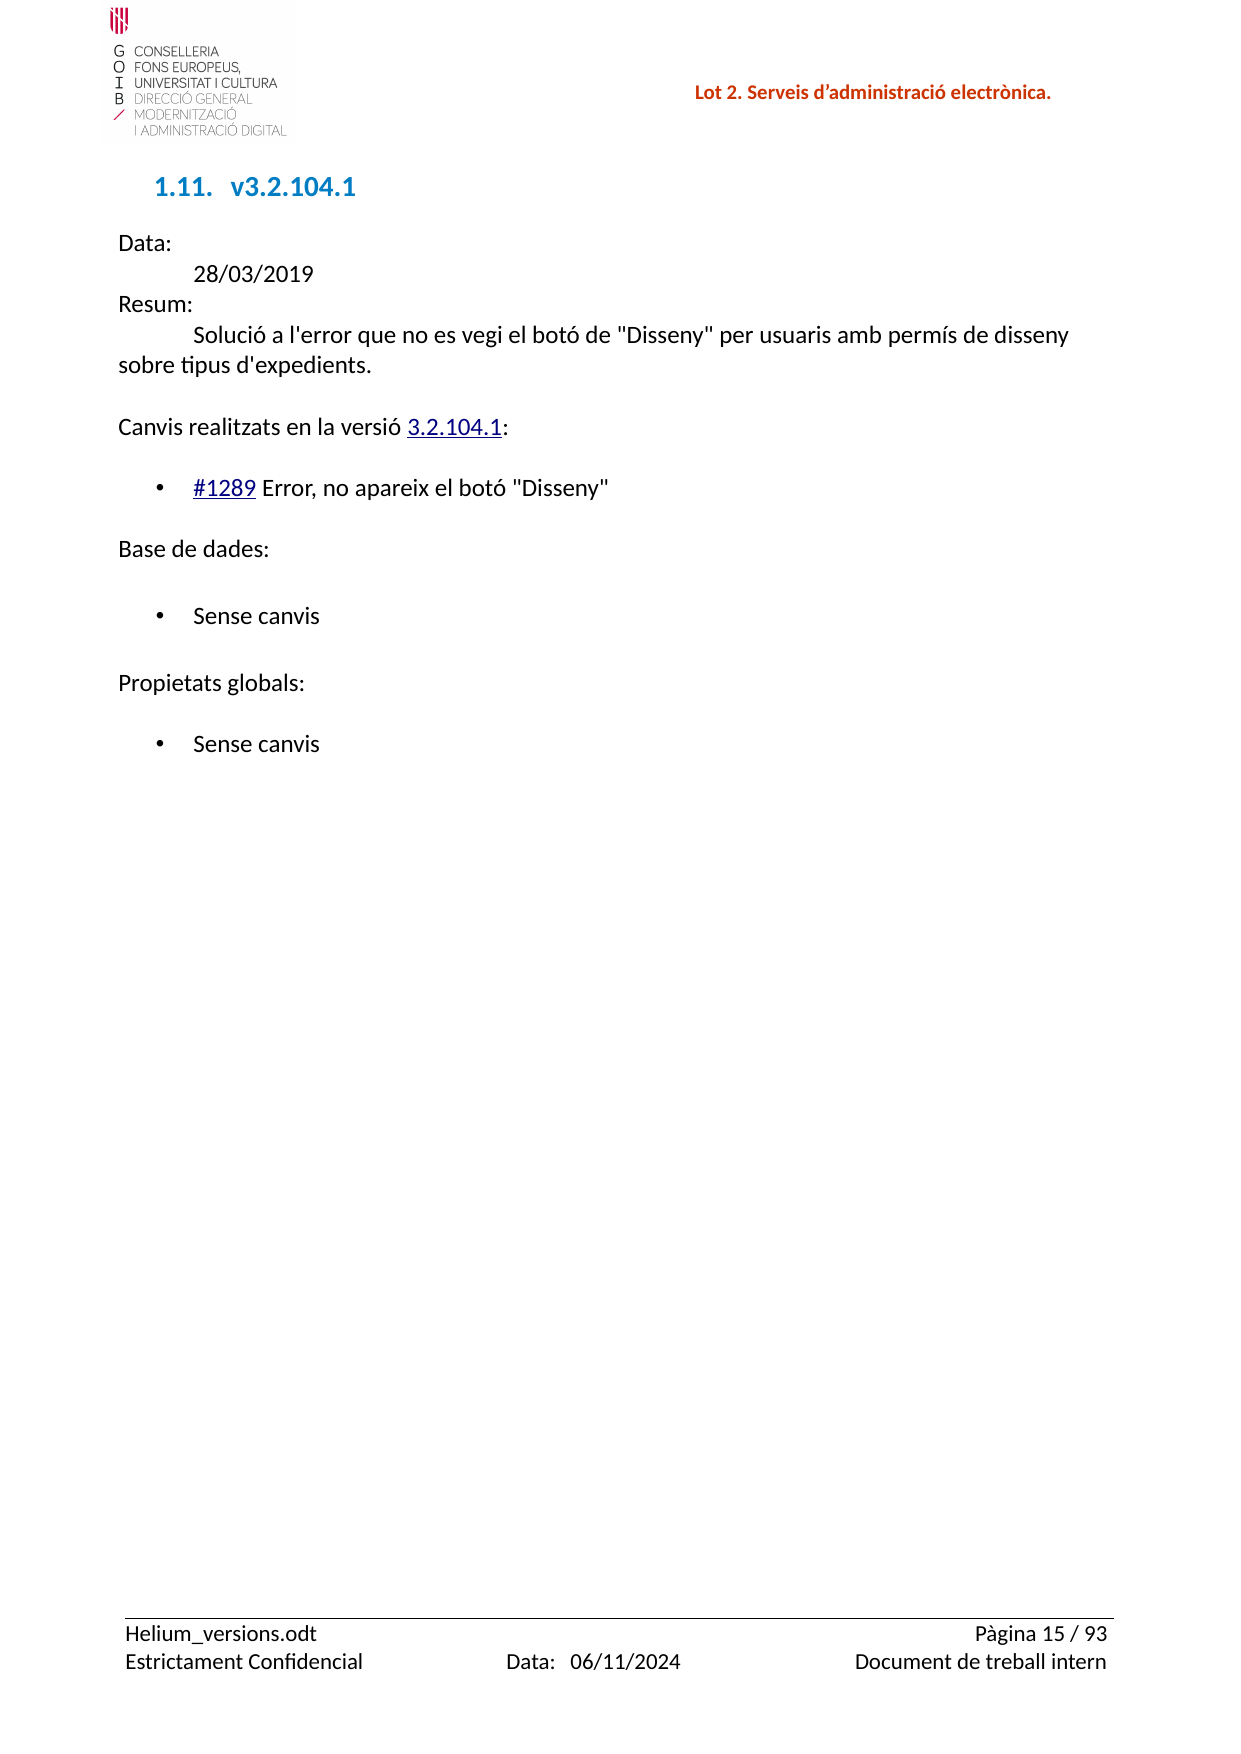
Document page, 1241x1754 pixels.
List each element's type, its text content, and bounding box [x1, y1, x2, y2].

picture [100, 0, 297, 144]
list Sense canvis [156, 600, 1122, 630]
text Base de dades: [118, 533, 1122, 563]
text 28/03/2019 [118, 258, 1122, 289]
text Canvis realitzats en la versió 3.2.104.1: [118, 411, 1122, 441]
text Data: [118, 228, 1122, 258]
text Resum: [118, 289, 1122, 319]
subtitle v3.2.104.1 [153, 168, 1122, 204]
text Solució a l'error que no es vegi el botó de "Disseny" per usuaris amb permís de disseny sobre tipus d'expedients. [118, 319, 1122, 380]
list Sense canvis [156, 728, 1122, 758]
text Propietats globals: [118, 667, 1122, 697]
list #1289 Error, no apareix el botó "Disseny" [156, 472, 1122, 502]
